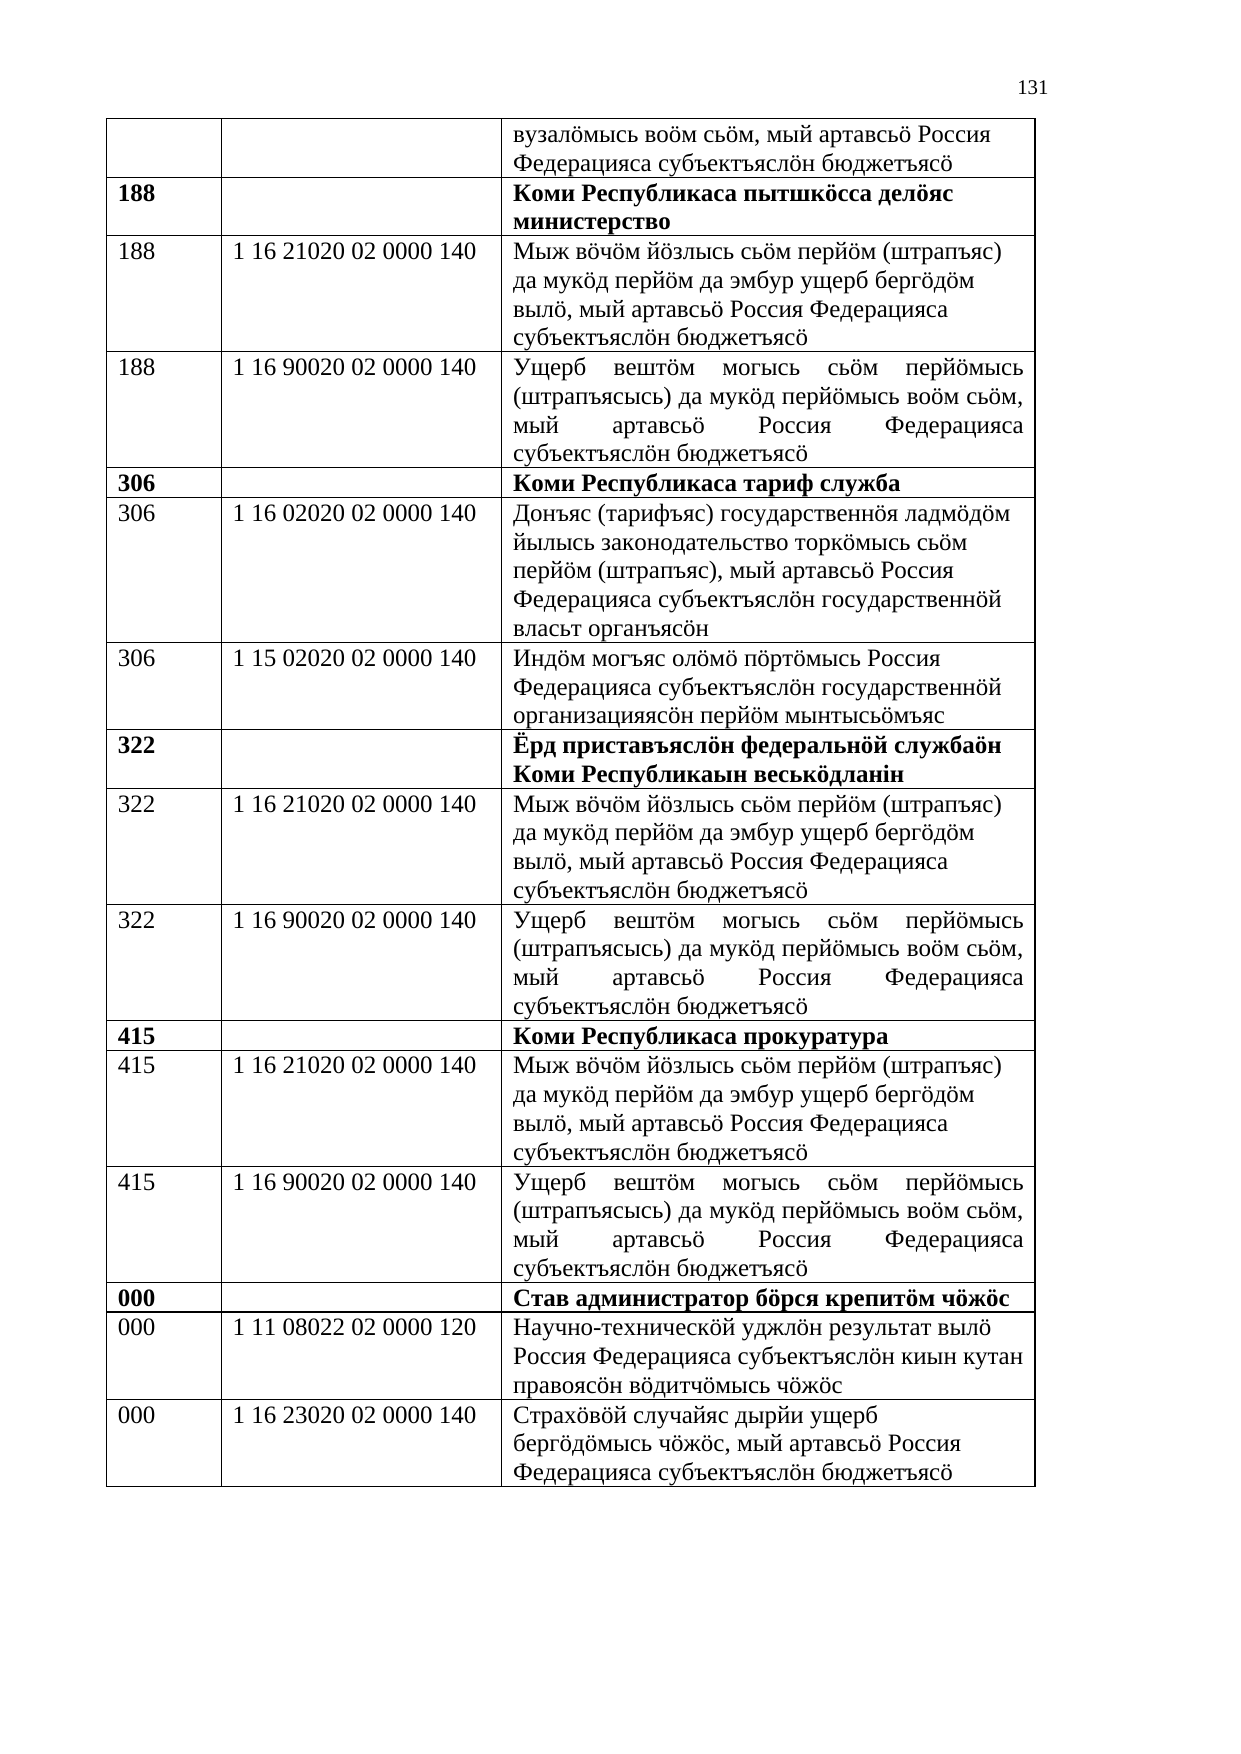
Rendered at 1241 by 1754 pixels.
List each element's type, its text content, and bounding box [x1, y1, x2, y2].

table_cell 1 16 90020 02 0000 140 [222, 905, 501, 1020]
table_cell 306 [107, 468, 221, 497]
table_cell [222, 1021, 501, 1049]
table_cell 1 16 23020 02 0000 140 [222, 1400, 501, 1486]
table_cell Мыж вöчöм йöзлысь сьöм перйöм (штрапъяс) да мукöд перйöм да эмбур ущерб бергöдöм вылö, мый артавсьö Россия Федерацияса субъектъяслöн бюджетъясö [502, 236, 1034, 351]
table_cell 322 [107, 905, 221, 1020]
table_cell Коми Республикаса прокуратура [502, 1021, 1034, 1049]
table_cell [222, 119, 501, 177]
table_cell 1 16 90020 02 0000 140 [222, 1167, 501, 1282]
table_cell [222, 1283, 501, 1311]
table_cell [222, 730, 501, 788]
table_cell [222, 178, 501, 235]
table_cell 1 16 90020 02 0000 140 [222, 352, 501, 467]
table_cell 1 16 21020 02 0000 140 [222, 1051, 501, 1166]
table_cell Научно-техническöй уджлöн результат вылö Россия Федерацияса субъектъяслöн киын кутан правоясöн вöдитчöмысь чöжöс [502, 1313, 1034, 1399]
table_cell 1 15 02020 02 0000 140 [222, 643, 501, 729]
table_cell Ущерб вештöм могысь сьöм перйöмысь (штрапъясысь) да мукöд перйöмысь воöм сьöм, мый артавсьö Россия Федерацияса субъектъяслöн бюджетъясö [502, 905, 1034, 1020]
table_cell Ёрд приставъяслöн федеральнöй службаöн Коми Республикаын веськöдланiн [502, 730, 1034, 788]
table_cell 415 [107, 1167, 221, 1282]
table_cell 000 [107, 1283, 221, 1311]
table_cell вузалöмысь воöм сьöм, мый артавсьö Россия Федерацияса субъектъяслöн бюджетъясö [502, 119, 1034, 177]
table_cell Ущерб вештöм могысь сьöм перйöмысь (штрапъясысь) да мукöд перйöмысь воöм сьöм, мый артавсьö Россия Федерацияса субъектъяслöн бюджетъясö [502, 352, 1034, 467]
table_cell Индöм могъяс олöмö пöртöмысь Россия Федерацияса субъектъяслöн государственнöй организацияясöн перйöм мынтысьöмъяс [502, 643, 1034, 729]
table_cell 415 [107, 1051, 221, 1166]
table_cell 188 [107, 178, 221, 235]
table_cell Мыж вöчöм йöзлысь сьöм перйöм (штрапъяс) да мукöд перйöм да эмбур ущерб бергöдöм вылö, мый артавсьö Россия Федерацияса субъектъяслöн бюджетъясö [502, 789, 1034, 904]
table_cell Донъяс (тарифъяс) государственнöя ладмöдöм йылысь законодательство торкöмысь сьöм перйöм (штрапъяс), мый артавсьö Россия Федерацияса субъектъяслöн государственнöй власьт органъясöн [502, 498, 1034, 642]
table_cell 000 [107, 1313, 221, 1399]
table_cell 188 [107, 236, 221, 351]
table_cell [107, 119, 221, 177]
table_cell 322 [107, 730, 221, 788]
table_cell Ущерб вештöм могысь сьöм перйöмысь (штрапъясысь) да мукöд перйöмысь воöм сьöм, мый артавсьö Россия Федерацияса субъектъяслöн бюджетъясö [502, 1167, 1034, 1282]
table_cell Коми Республикаса тариф служба [502, 468, 1034, 497]
table_cell 1 16 21020 02 0000 140 [222, 236, 501, 351]
table_cell 322 [107, 789, 221, 904]
table_cell [222, 468, 501, 497]
table_cell Коми Республикаса пытшкöсса делöяс министерство [502, 178, 1034, 235]
table_cell 306 [107, 643, 221, 729]
table_cell 306 [107, 498, 221, 642]
table_cell Страхöвöй случайяс дырйи ущерб бергöдöмысь чöжöс, мый артавсьö Россия Федерацияса субъектъяслöн бюджетъясö [502, 1400, 1034, 1486]
table_cell 1 11 08022 02 0000 120 [222, 1313, 501, 1399]
table_cell 188 [107, 352, 221, 467]
table_cell 000 [107, 1400, 221, 1486]
table_cell 1 16 21020 02 0000 140 [222, 789, 501, 904]
table_cell Став администратор бöрся крепитöм чöжöс [502, 1283, 1034, 1311]
table_cell Мыж вöчöм йöзлысь сьöм перйöм (штрапъяс) да мукöд перйöм да эмбур ущерб бергöдöм вылö, мый артавсьö Россия Федерацияса субъектъяслöн бюджетъясö [502, 1051, 1034, 1166]
table_cell 1 16 02020 02 0000 140 [222, 498, 501, 642]
table_cell 415 [107, 1021, 221, 1049]
